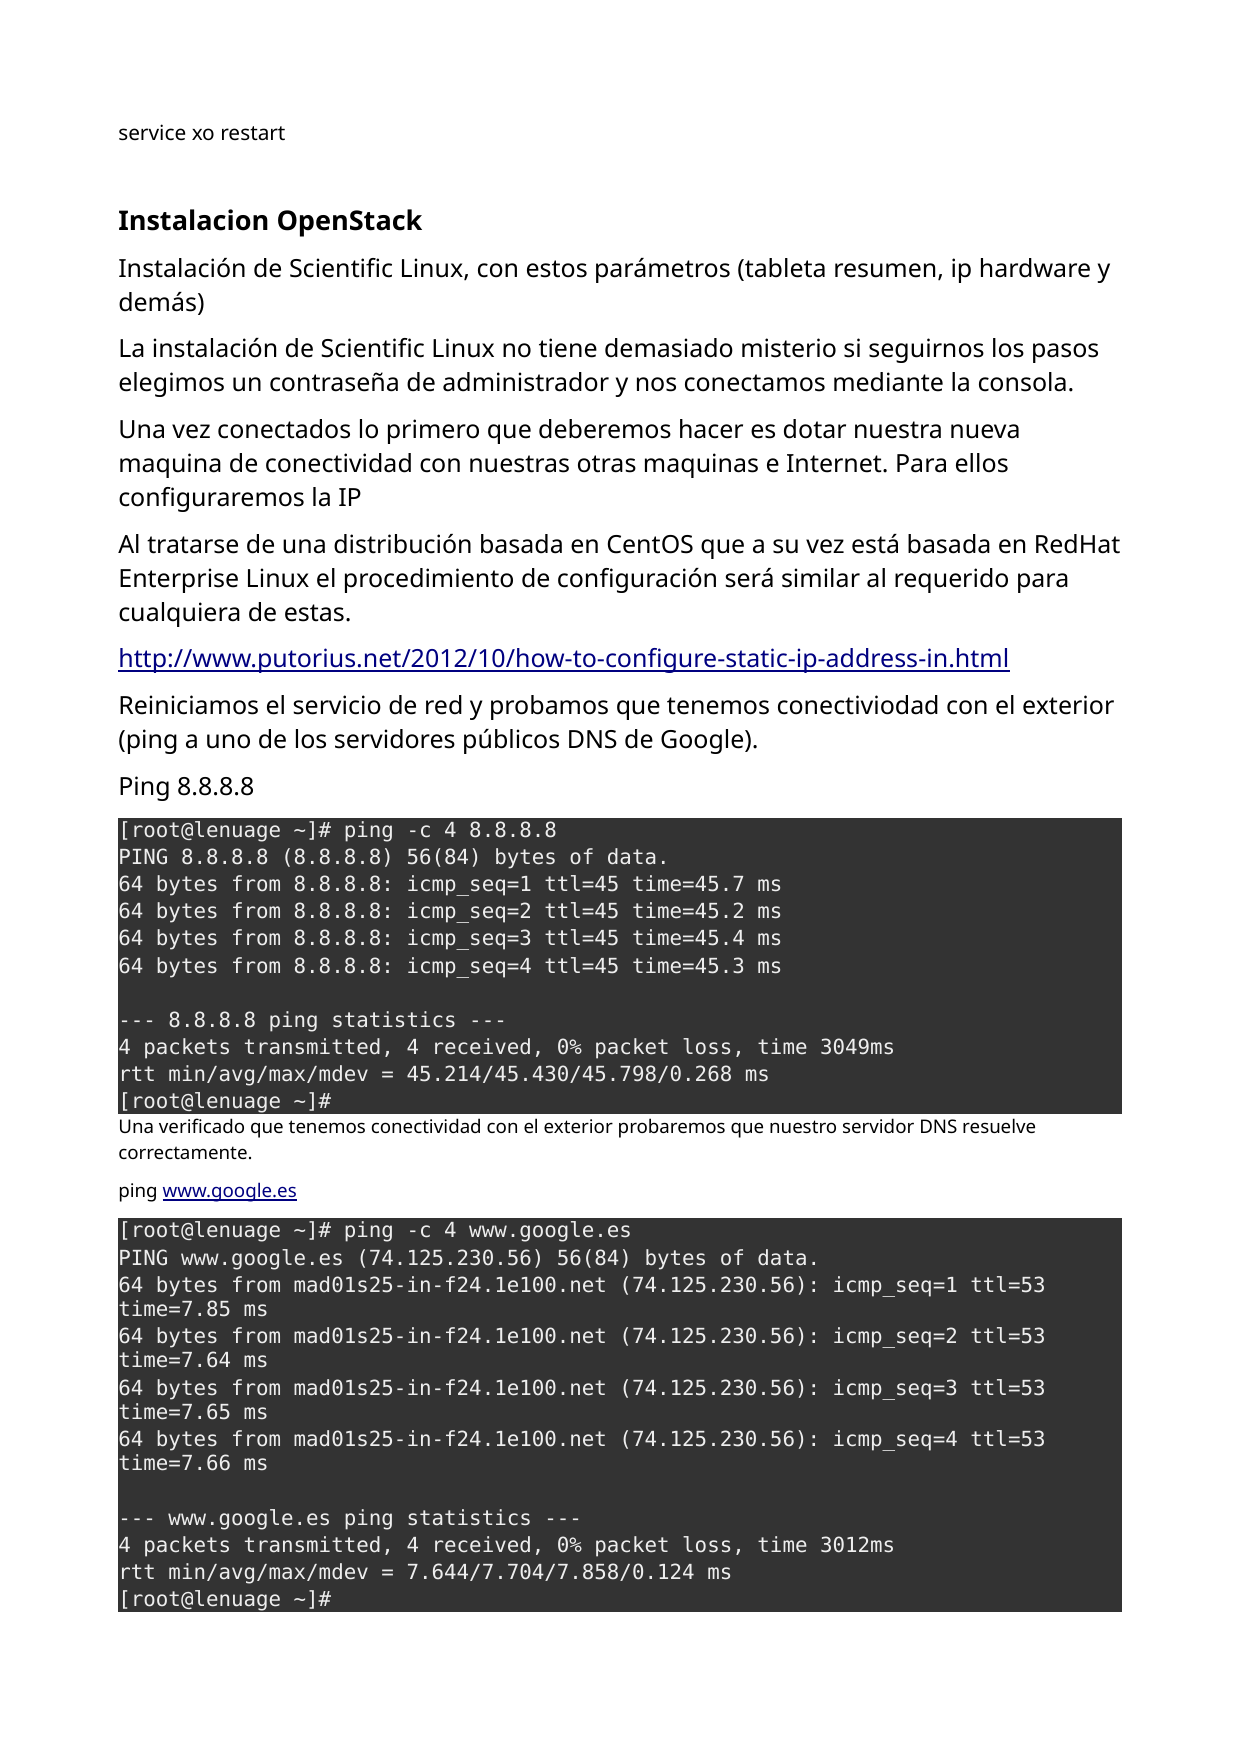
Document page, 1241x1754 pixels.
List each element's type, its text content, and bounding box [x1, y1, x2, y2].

text 64 bytes from mad01s25-in-f24.1e100.net (74.125.230.56): icmp_seq=3 ttl=53 time=7.65 ms [118, 1376, 1122, 1424]
text Al tratarse de una distribución basada en CentOS que a su vez está basada en RedHat Enterprise Linux el procedimiento de configuración será similar al requerido para cualquiera de estas. [118, 526, 1122, 628]
text PING www.google.es (74.125.230.56) 56(84) bytes of data. [118, 1246, 1122, 1270]
text [root@lenuage ~]# ping -c 4 www.google.es [118, 1218, 1122, 1243]
text rtt min/avg/max/mdev = 45.214/45.430/45.798/0.268 ms [118, 1062, 1122, 1087]
text 64 bytes from mad01s25-in-f24.1e100.net (74.125.230.56): icmp_seq=2 ttl=53 time=7.64 ms [118, 1324, 1122, 1373]
text ping www.google.es [118, 1177, 1122, 1203]
text Instalación de Scientific Linux, con estos parámetros (tableta resumen, ip hardware y demás) [118, 250, 1122, 318]
text Reiniciamos el servicio de red y probamos que tenemos conectiviodad con el exterior (ping a uno de los servidores públicos DNS de Google). [118, 688, 1122, 756]
text [root@lenuage ~]# [118, 1089, 1122, 1114]
text --- www.google.es ping statistics --- [118, 1506, 1122, 1530]
text 64 bytes from 8.8.8.8: icmp_seq=3 ttl=45 time=45.4 ms [118, 926, 1122, 951]
text La instalación de Scientific Linux no tiene demasiado misterio si seguirnos los pasos elegimos un contraseña de administrador y nos conectamos mediante la consola. [118, 331, 1122, 399]
subtitle Instalacion OpenStack [118, 201, 1122, 238]
text Una vez conectados lo primero que deberemos hacer es dotar nuestra nueva maquina de conectividad con nuestras otras maquinas e Internet. Para ellos configuraremos la IP [118, 412, 1122, 514]
text 64 bytes from mad01s25-in-f24.1e100.net (74.125.230.56): icmp_seq=1 ttl=53 time=7.85 ms [118, 1273, 1122, 1321]
text [root@lenuage ~]# [118, 1587, 1122, 1612]
text Una verificado que tenemos conectividad con el exterior probaremos que nuestro servidor DNS resuelve correctamente. [118, 1114, 1122, 1165]
text 4 packets transmitted, 4 received, 0% packet loss, time 3049ms [118, 1035, 1122, 1059]
text 64 bytes from 8.8.8.8: icmp_seq=4 ttl=45 time=45.3 ms [118, 954, 1122, 978]
text 4 packets transmitted, 4 received, 0% packet loss, time 3012ms [118, 1533, 1122, 1557]
text Ping 8.8.8.8 [118, 768, 1122, 802]
text service xo restart [118, 118, 1122, 147]
text 64 bytes from 8.8.8.8: icmp_seq=2 ttl=45 time=45.2 ms [118, 899, 1122, 923]
text 64 bytes from mad01s25-in-f24.1e100.net (74.125.230.56): icmp_seq=4 ttl=53 time=7.66 ms [118, 1427, 1122, 1476]
text PING 8.8.8.8 (8.8.8.8) 56(84) bytes of data. [118, 845, 1122, 869]
text --- 8.8.8.8 ping statistics --- [118, 1008, 1122, 1032]
text http://www.putorius.net/2012/10/how-to-configure-static-ip-address-in.html [118, 641, 1122, 675]
text rtt min/avg/max/mdev = 7.644/7.704/7.858/0.124 ms [118, 1560, 1122, 1584]
text [root@lenuage ~]# ping -c 4 8.8.8.8 [118, 818, 1122, 842]
text 64 bytes from 8.8.8.8: icmp_seq=1 ttl=45 time=45.7 ms [118, 872, 1122, 896]
